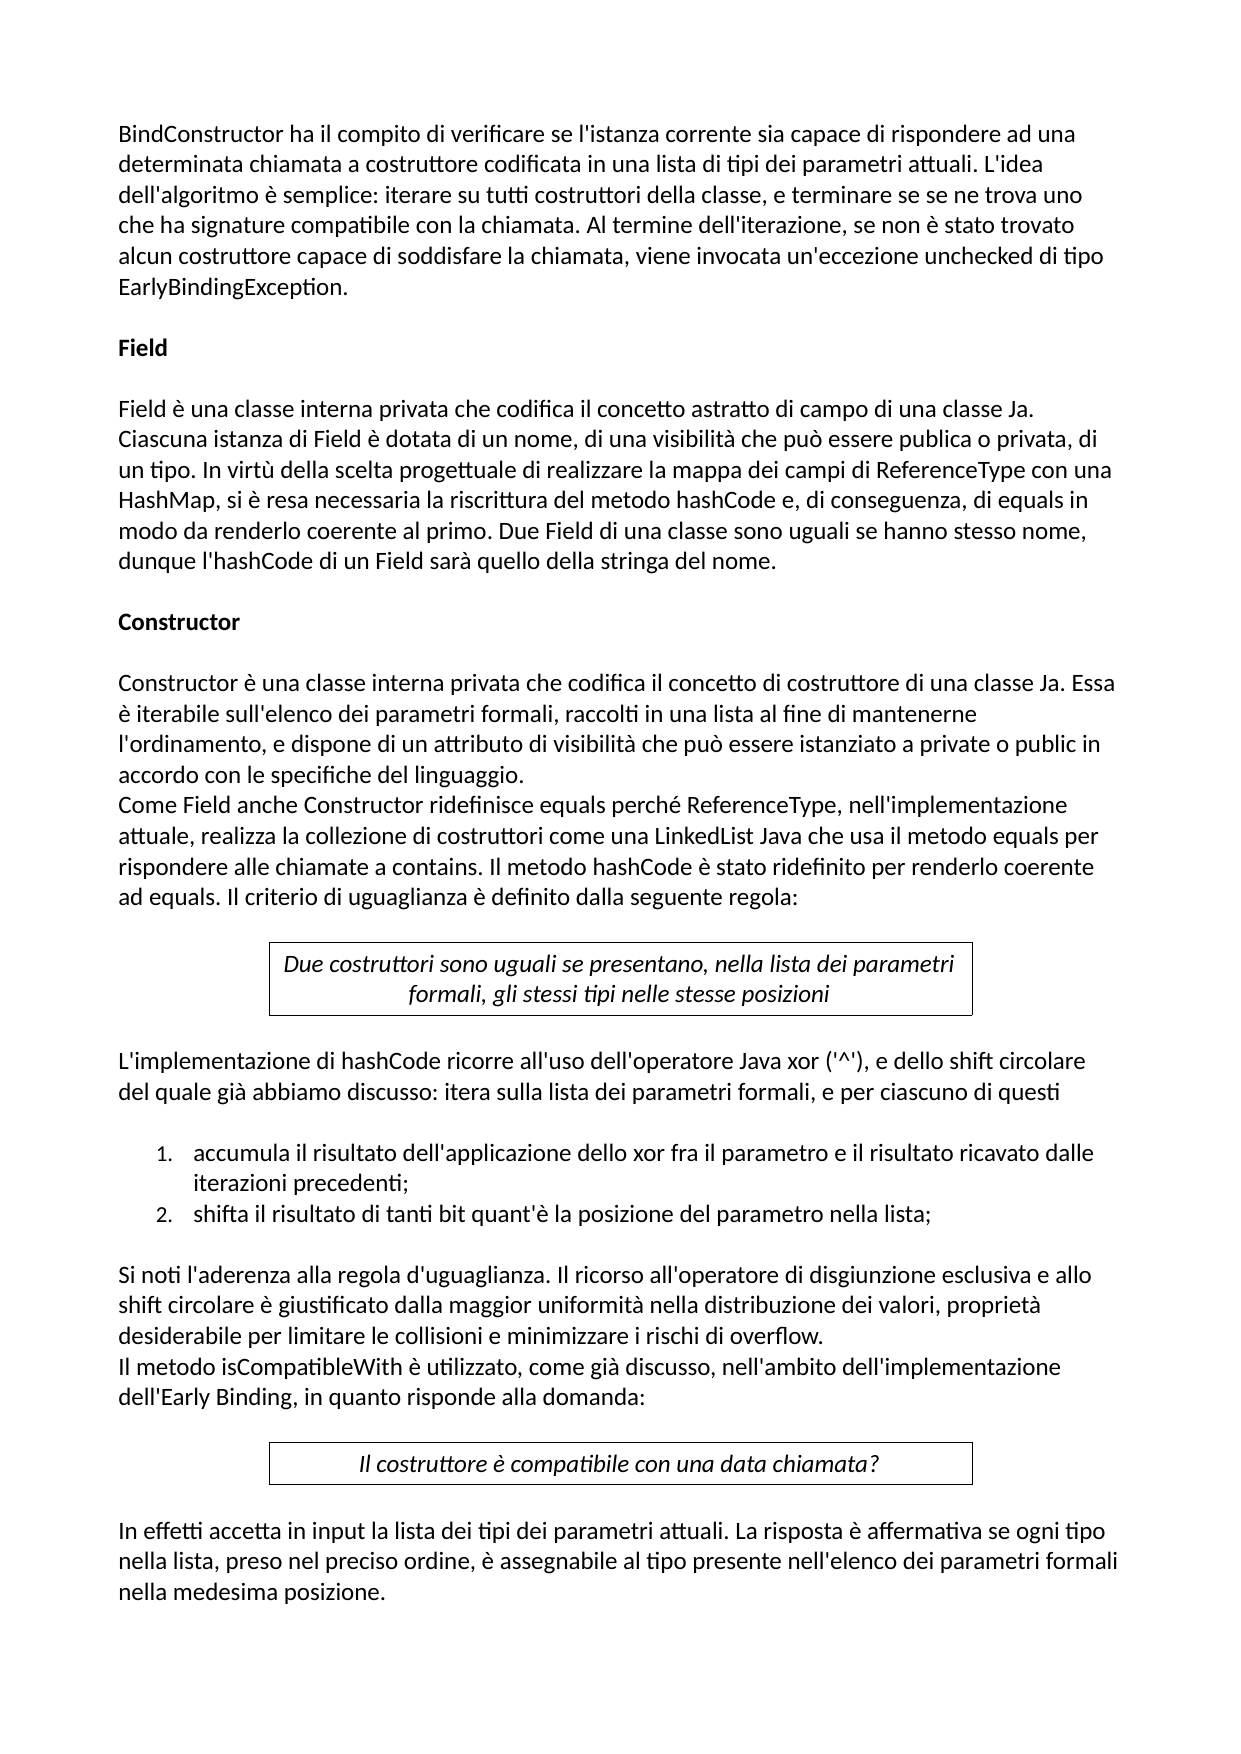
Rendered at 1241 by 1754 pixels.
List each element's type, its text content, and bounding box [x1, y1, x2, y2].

table_header Il costruttore è compatibile con una data chiamata? [270, 1443, 972, 1484]
text Il metodo isCompatibleWith è utilizzato, come già discusso, nell'ambito dell'implementazione dell'Early Binding, in quanto risponde alla domanda: [118, 1351, 1123, 1412]
table_header Due costruttori sono uguali se presentano, nella lista dei parametri formali, gli stessi tipi nelle stesse posizioni [270, 943, 972, 1015]
text Ciascuna istanza di Field è dotata di un nome, di una visibilità che può essere publica o privata, di un tipo. In virtù della scelta progettuale di realizzare la mappa dei campi di ReferenceType con una HashMap, si è resa necessaria la riscrittura del metodo hashCode e, di conseguenza, di equals in modo da renderlo coerente al primo. Due Field di una classe sono uguali se hanno stesso nome, dunque l'hashCode di un Field sarà quello della stringa del nome. [118, 423, 1123, 576]
text BindConstructor ha il compito di verificare se l'istanza corrente sia capace di rispondere ad una determinata chiamata a costruttore codificata in una lista di tipi dei parametri attuali. L'idea dell'algoritmo è semplice: iterare su tutti costruttori della classe, e terminare se se ne trova uno che ha signature compatibile con la chiamata. Al termine dell'iterazione, se non è stato trovato alcun costruttore capace di soddisfare la chiamata, viene invocata un'eccezione unchecked di tipo EarlyBindingException. [118, 118, 1123, 301]
text Come Field anche Constructor ridefinisce equals perché ReferenceType, nell'implementazione attuale, realizza la collezione di costruttori come una LinkedList Java che usa il metodo equals per rispondere alle chiamate a contains. Il metodo hashCode è stato ridefinito per renderlo coerente ad equals. Il criterio di uguaglianza è definito dalla seguente regola: [118, 789, 1123, 912]
list shifta il risultato di tanti bit quant'è la posizione del parametro nella lista; [156, 1198, 1123, 1228]
text Constructor è una classe interna privata che codifica il concetto di costruttore di una classe Ja. Essa è iterabile sull'elenco dei parametri formali, raccolti in una lista al fine di mantenerne l'ordinamento, e dispone di un attributo di visibilità che può essere istanziato a private o public in accordo con le specifiche del linguaggio. [118, 667, 1123, 789]
text Constructor [118, 606, 1123, 637]
text Field è una classe interna privata che codifica il concetto astratto di campo di una classe Ja. [118, 393, 1123, 423]
text In effetti accetta in input la lista dei tipi dei parametri attuali. La risposta è affermativa se ogni tipo nella lista, preso nel preciso ordine, è assegnabile al tipo presente nell'elenco dei parametri formali nella medesima posizione. [118, 1515, 1123, 1606]
text Field [118, 332, 1123, 362]
text Si noti l'aderenza alla regola d'uguaglianza. Il ricorso all'operatore di disgiunzione esclusiva e allo shift circolare è giustificato dalla maggior uniformità nella distribuzione dei valori, proprietà desiderabile per limitare le collisioni e minimizzare i rischi di overflow. [118, 1259, 1123, 1351]
text L'implementazione di hashCode ricorre all'uso dell'operatore Java xor ('^'), e dello shift circolare del quale già abbiamo discusso: itera sulla lista dei parametri formali, e per ciascuno di questi [118, 1045, 1123, 1106]
list accumula il risultato dell'applicazione dello xor fra il parametro e il risultato ricavato dalle iterazioni precedenti; [156, 1137, 1123, 1198]
